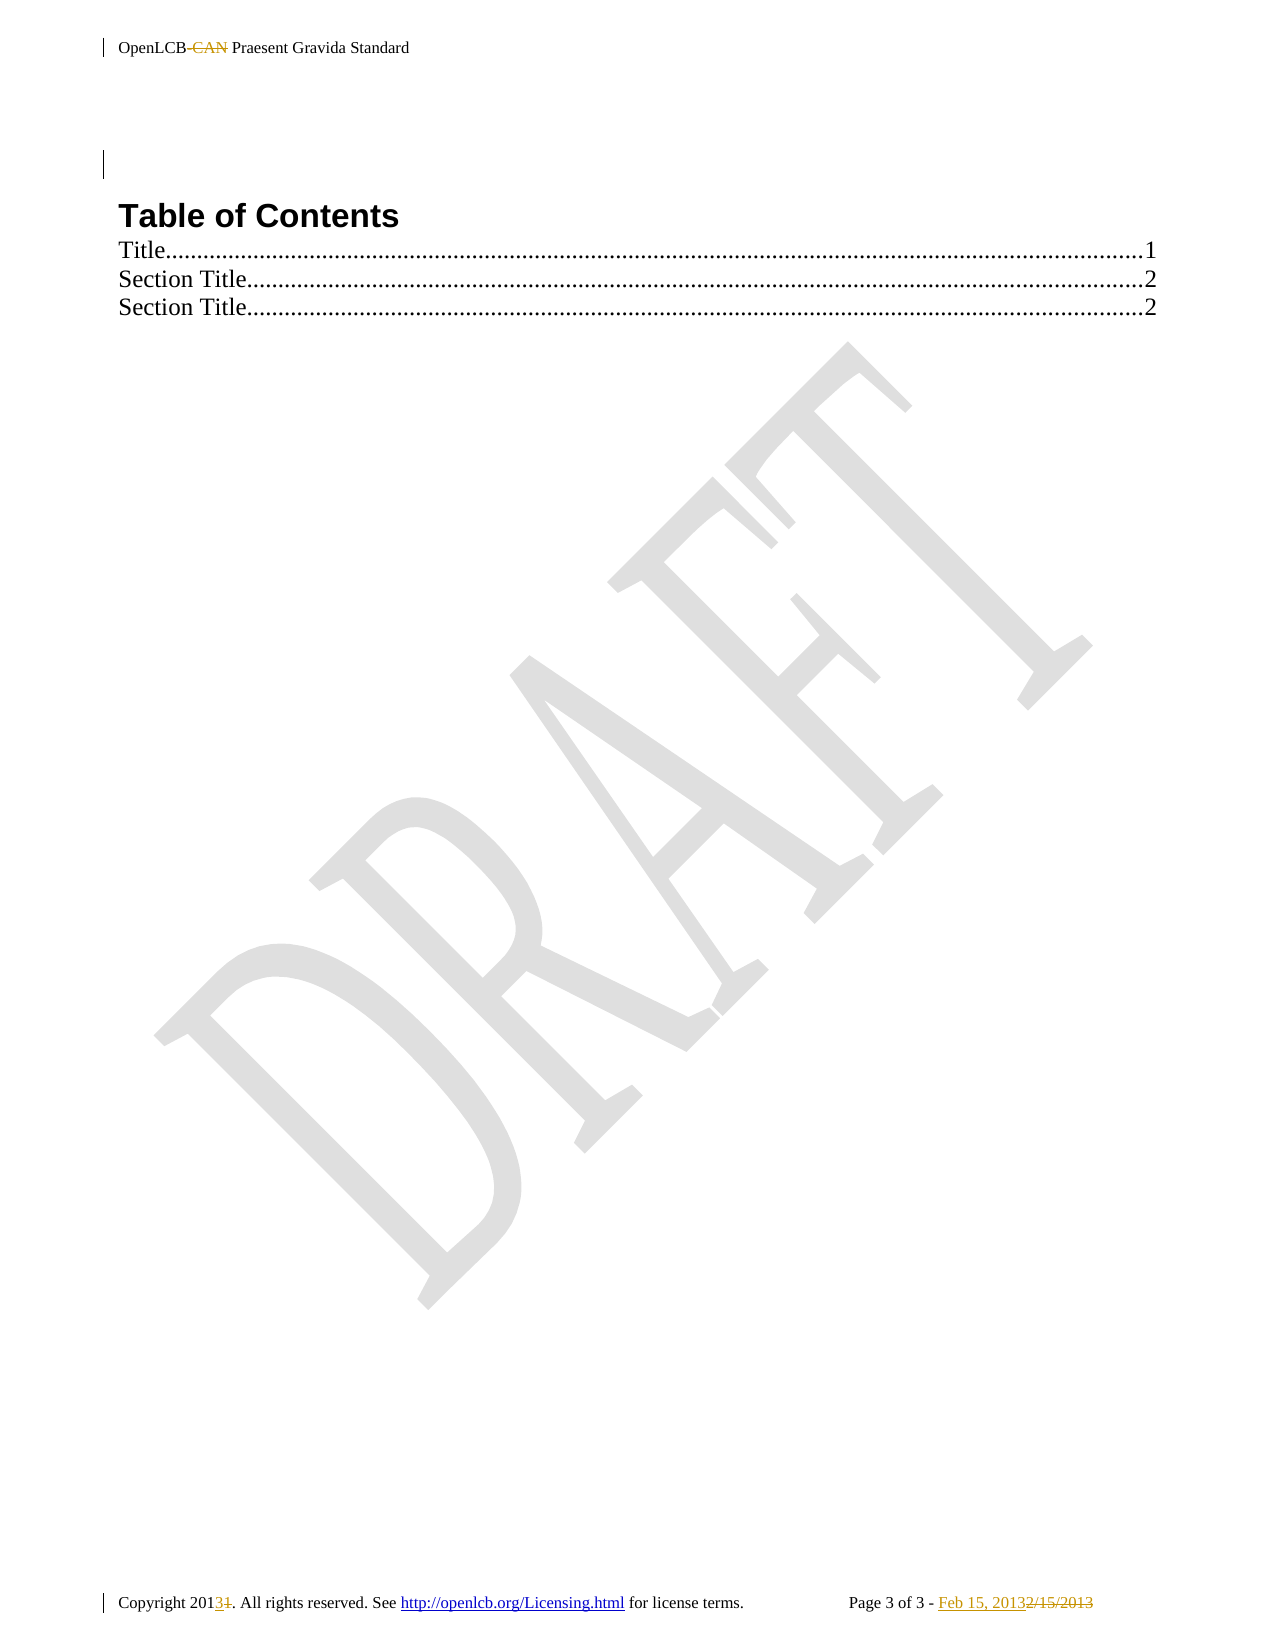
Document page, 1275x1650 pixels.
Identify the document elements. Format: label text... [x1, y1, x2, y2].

text Section Title 2 [118, 264, 1157, 292]
subtitle Table of Contents [118, 196, 1157, 235]
text Section Title 2 [118, 292, 1157, 321]
text Title 1 [118, 235, 1157, 264]
